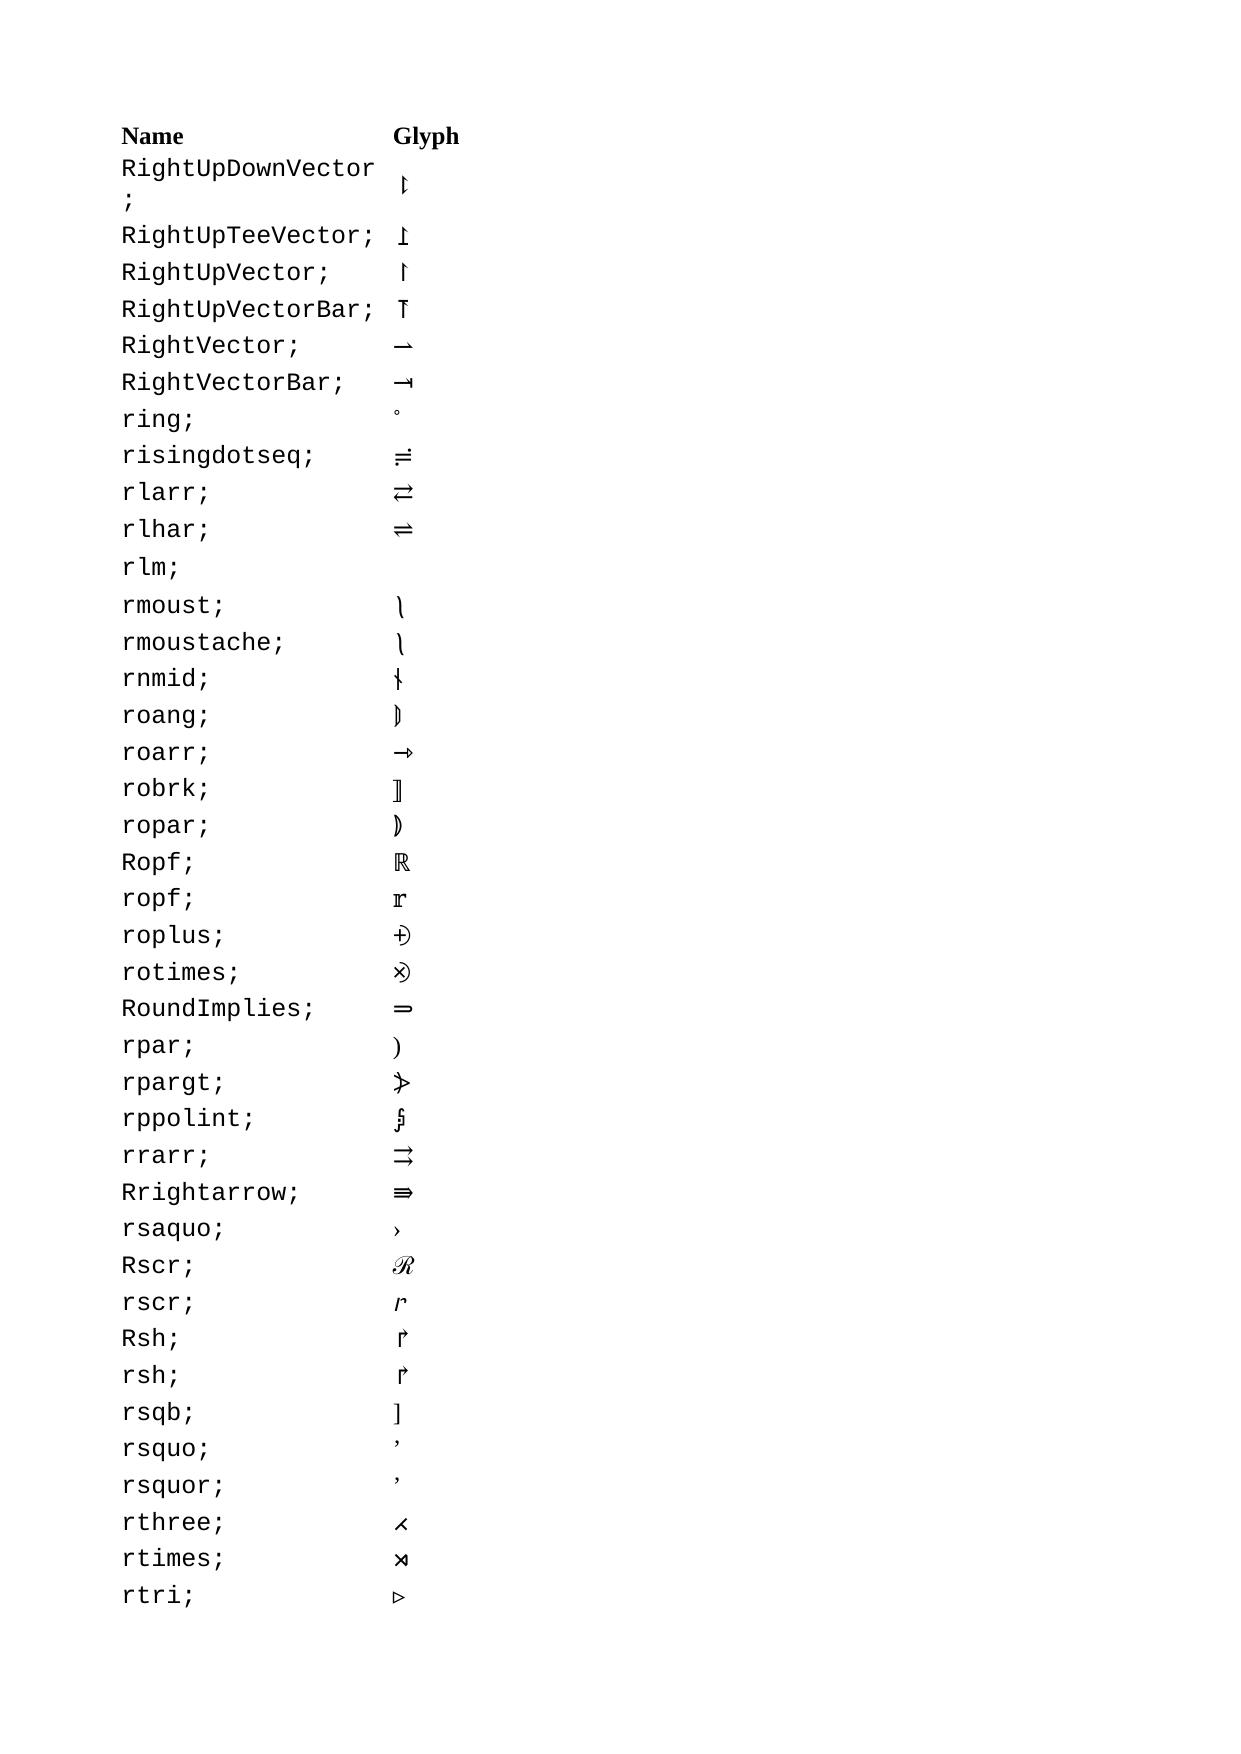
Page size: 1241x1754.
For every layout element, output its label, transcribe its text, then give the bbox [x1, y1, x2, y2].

table_cell rlhar; [118, 511, 390, 548]
table_cell ⟧ [390, 770, 631, 807]
table_cell ⥜ [390, 218, 631, 254]
table_cell rscr; [118, 1284, 390, 1320]
table_cell ⇾ [390, 734, 631, 770]
table_cell RightVector; [118, 328, 390, 364]
table_cell roang; [118, 697, 390, 734]
table_cell ⥓ [390, 364, 631, 401]
table_cell 𝕣 [390, 880, 631, 917]
table_cell ↱ [390, 1320, 631, 1357]
table_cell Rrightarrow; [118, 1174, 390, 1210]
table_cell rrarr; [118, 1137, 390, 1174]
table_cell rsaquo; [118, 1210, 390, 1247]
table_cell rlarr; [118, 474, 390, 511]
table_cell rlm; [118, 548, 390, 587]
table_cell ≓ [390, 438, 631, 474]
table_cell ⎱ [390, 587, 631, 624]
table_cell Rscr; [118, 1247, 390, 1284]
table_cell ⋌ [390, 1504, 631, 1540]
table_cell ℛ [390, 1247, 631, 1284]
table_cell ⫮ [390, 660, 631, 697]
table_cell ⟭ [390, 697, 631, 734]
table_cell ring; [118, 401, 390, 438]
table_cell ⦔ [390, 1064, 631, 1100]
table_cell RightUpDownVector; [118, 153, 390, 218]
table_cell ↱ [390, 1357, 631, 1394]
table_cell rsquor; [118, 1467, 390, 1504]
table_cell 𝓇 [390, 1284, 631, 1320]
table_cell ⇌ [390, 511, 631, 548]
table_cell ‏ [390, 548, 631, 587]
table_cell ⨒ [390, 1100, 631, 1137]
table_cell ropf; [118, 880, 390, 917]
table_cell risingdotseq; [118, 438, 390, 474]
table_cell ⥰ [390, 990, 631, 1027]
table_cell ⥏ [390, 153, 631, 218]
table_cell ˚ [390, 401, 631, 438]
table_cell RightUpTeeVector; [118, 218, 390, 254]
table_cell ’ [390, 1430, 631, 1467]
table_cell roplus; [118, 917, 390, 954]
table_header Glyph [390, 118, 631, 153]
table_cell ⦆ [390, 807, 631, 844]
table_cell ropar; [118, 807, 390, 844]
table_cell RightVectorBar; [118, 364, 390, 401]
table_cell ↾ [390, 254, 631, 291]
table_cell rsqb; [118, 1394, 390, 1430]
table_cell rotimes; [118, 954, 390, 990]
table_cell rthree; [118, 1504, 390, 1540]
table_cell ⇀ [390, 328, 631, 364]
table_cell ’ [390, 1467, 631, 1504]
table_cell ⨵ [390, 954, 631, 990]
table_cell rppolint; [118, 1100, 390, 1137]
table_cell roarr; [118, 734, 390, 770]
table_cell rtri; [118, 1577, 390, 1614]
table_cell rmoustache; [118, 624, 390, 660]
table_cell RightUpVectorBar; [118, 291, 390, 328]
table_cell ⨮ [390, 917, 631, 954]
table_cell RightUpVector; [118, 254, 390, 291]
table_cell ⇄ [390, 474, 631, 511]
table_cell ) [390, 1027, 631, 1064]
table_cell rtimes; [118, 1540, 390, 1577]
table_cell ⋊ [390, 1540, 631, 1577]
table_cell rpar; [118, 1027, 390, 1064]
table_cell rnmid; [118, 660, 390, 697]
table_cell Ropf; [118, 844, 390, 880]
table_cell › [390, 1210, 631, 1247]
table_cell RoundImplies; [118, 990, 390, 1027]
table_cell robrk; [118, 770, 390, 807]
table_cell ▹ [390, 1577, 631, 1614]
table_cell Rsh; [118, 1320, 390, 1357]
table_cell ℝ [390, 844, 631, 880]
table_cell ⇉ [390, 1137, 631, 1174]
table_cell rsquo; [118, 1430, 390, 1467]
table_cell ⇛ [390, 1174, 631, 1210]
table_cell rpargt; [118, 1064, 390, 1100]
table_cell rsh; [118, 1357, 390, 1394]
table_cell ⎱ [390, 624, 631, 660]
table_cell ⥔ [390, 291, 631, 328]
table_cell ] [390, 1394, 631, 1430]
table_header Name [118, 118, 390, 153]
table_cell rmoust; [118, 587, 390, 624]
